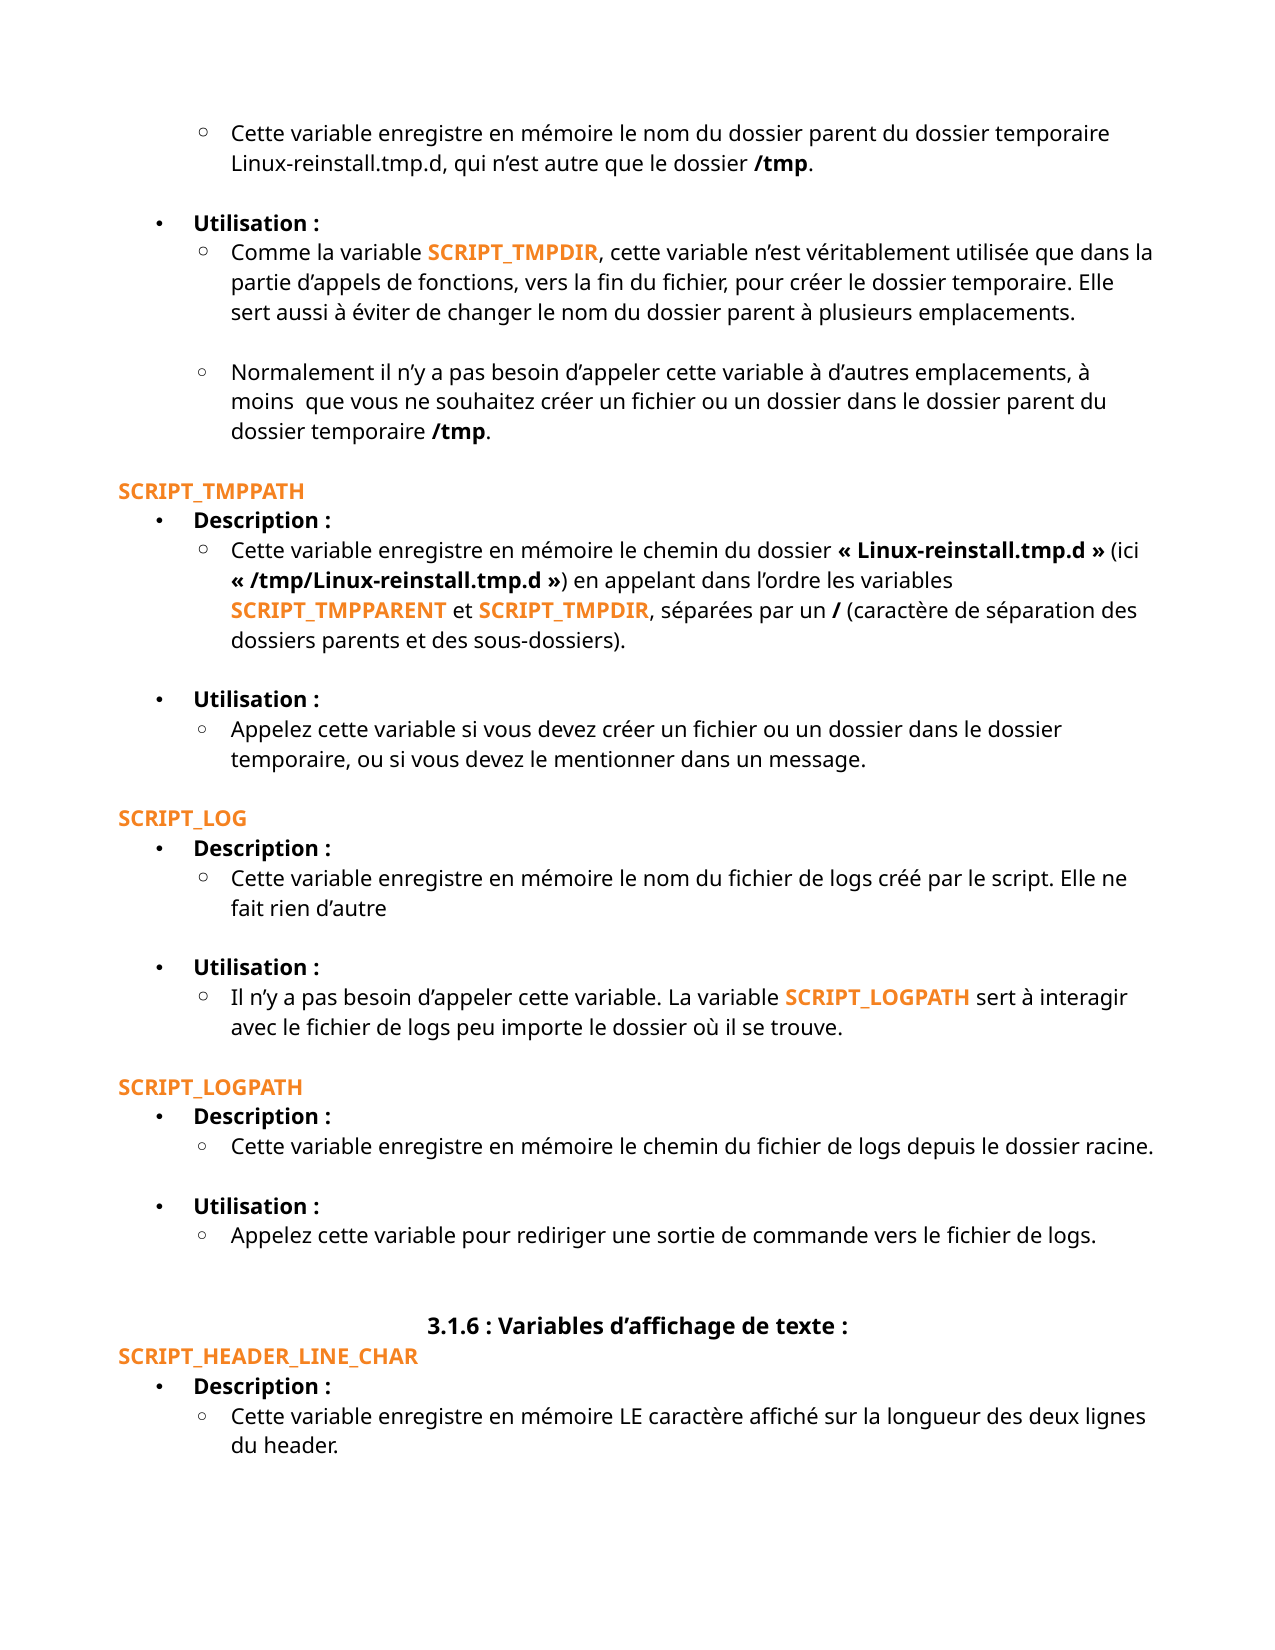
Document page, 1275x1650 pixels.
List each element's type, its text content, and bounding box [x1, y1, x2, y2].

list Cette variable enregistre en mémoire le chemin du fichier de logs depuis le dossier racine. [193, 1131, 1157, 1161]
list Description : [156, 1101, 1157, 1131]
list Normalement il n’y a pas besoin d’appeler cette variable à d’autres emplacements, à moins que vous ne souhaitez créer un fichier ou un dossier dans le dossier parent du dossier temporaire /tmp. [193, 356, 1157, 446]
text SCRIPT_HEADER_LINE_CHAR [118, 1341, 1157, 1371]
list Cette variable enregistre en mémoire le chemin du dossier « Linux-reinstall.tmp.d » (ici « /tmp/Linux-reinstall.tmp.d ») en appelant dans l’ordre les variables SCRIPT_TMPPARENT et SCRIPT_TMPDIR, séparées par un / (caractère de séparation des dossiers parents et des sous-dossiers). [193, 535, 1157, 654]
text 3.1.6 : Variables d’affichage de texte : [118, 1310, 1157, 1341]
list Cette variable enregistre en mémoire LE caractère affiché sur la longueur des deux lignes du header. [193, 1401, 1157, 1460]
list Utilisation : [156, 952, 1157, 982]
list Description : [156, 833, 1157, 863]
list Comme la variable SCRIPT_TMPDIR, cette variable n’est véritablement utilisée que dans la partie d’appels de fonctions, vers la fin du fichier, pour créer le dossier temporaire. Elle sert aussi à éviter de changer le nom du dossier parent à plusieurs emplacements. [193, 237, 1157, 327]
list Utilisation : [156, 684, 1157, 714]
text SCRIPT_LOG [118, 803, 1157, 833]
list Description : [156, 1371, 1157, 1401]
list Utilisation : [156, 1191, 1157, 1220]
list Il n’y a pas besoin d’appeler cette variable. La variable SCRIPT_LOGPATH sert à interagir avec le fichier de logs peu importe le dossier où il se trouve. [193, 982, 1157, 1042]
list Utilisation : [156, 207, 1157, 237]
list Appelez cette variable pour rediriger une sortie de commande vers le fichier de logs. [193, 1220, 1157, 1250]
list Appelez cette variable si vous devez créer un fichier ou un dossier dans le dossier temporaire, ou si vous devez le mentionner dans un message. [193, 714, 1157, 773]
list Cette variable enregistre en mémoire le nom du dossier parent du dossier temporaire Linux-reinstall.tmp.d, qui n’est autre que le dossier /tmp. [193, 118, 1157, 178]
text SCRIPT_LOGPATH [118, 1071, 1157, 1101]
text SCRIPT_TMPPATH [118, 476, 1157, 505]
list Cette variable enregistre en mémoire le nom du fichier de logs créé par le script. Elle ne fait rien d’autre [193, 863, 1157, 922]
list Description : [156, 505, 1157, 535]
